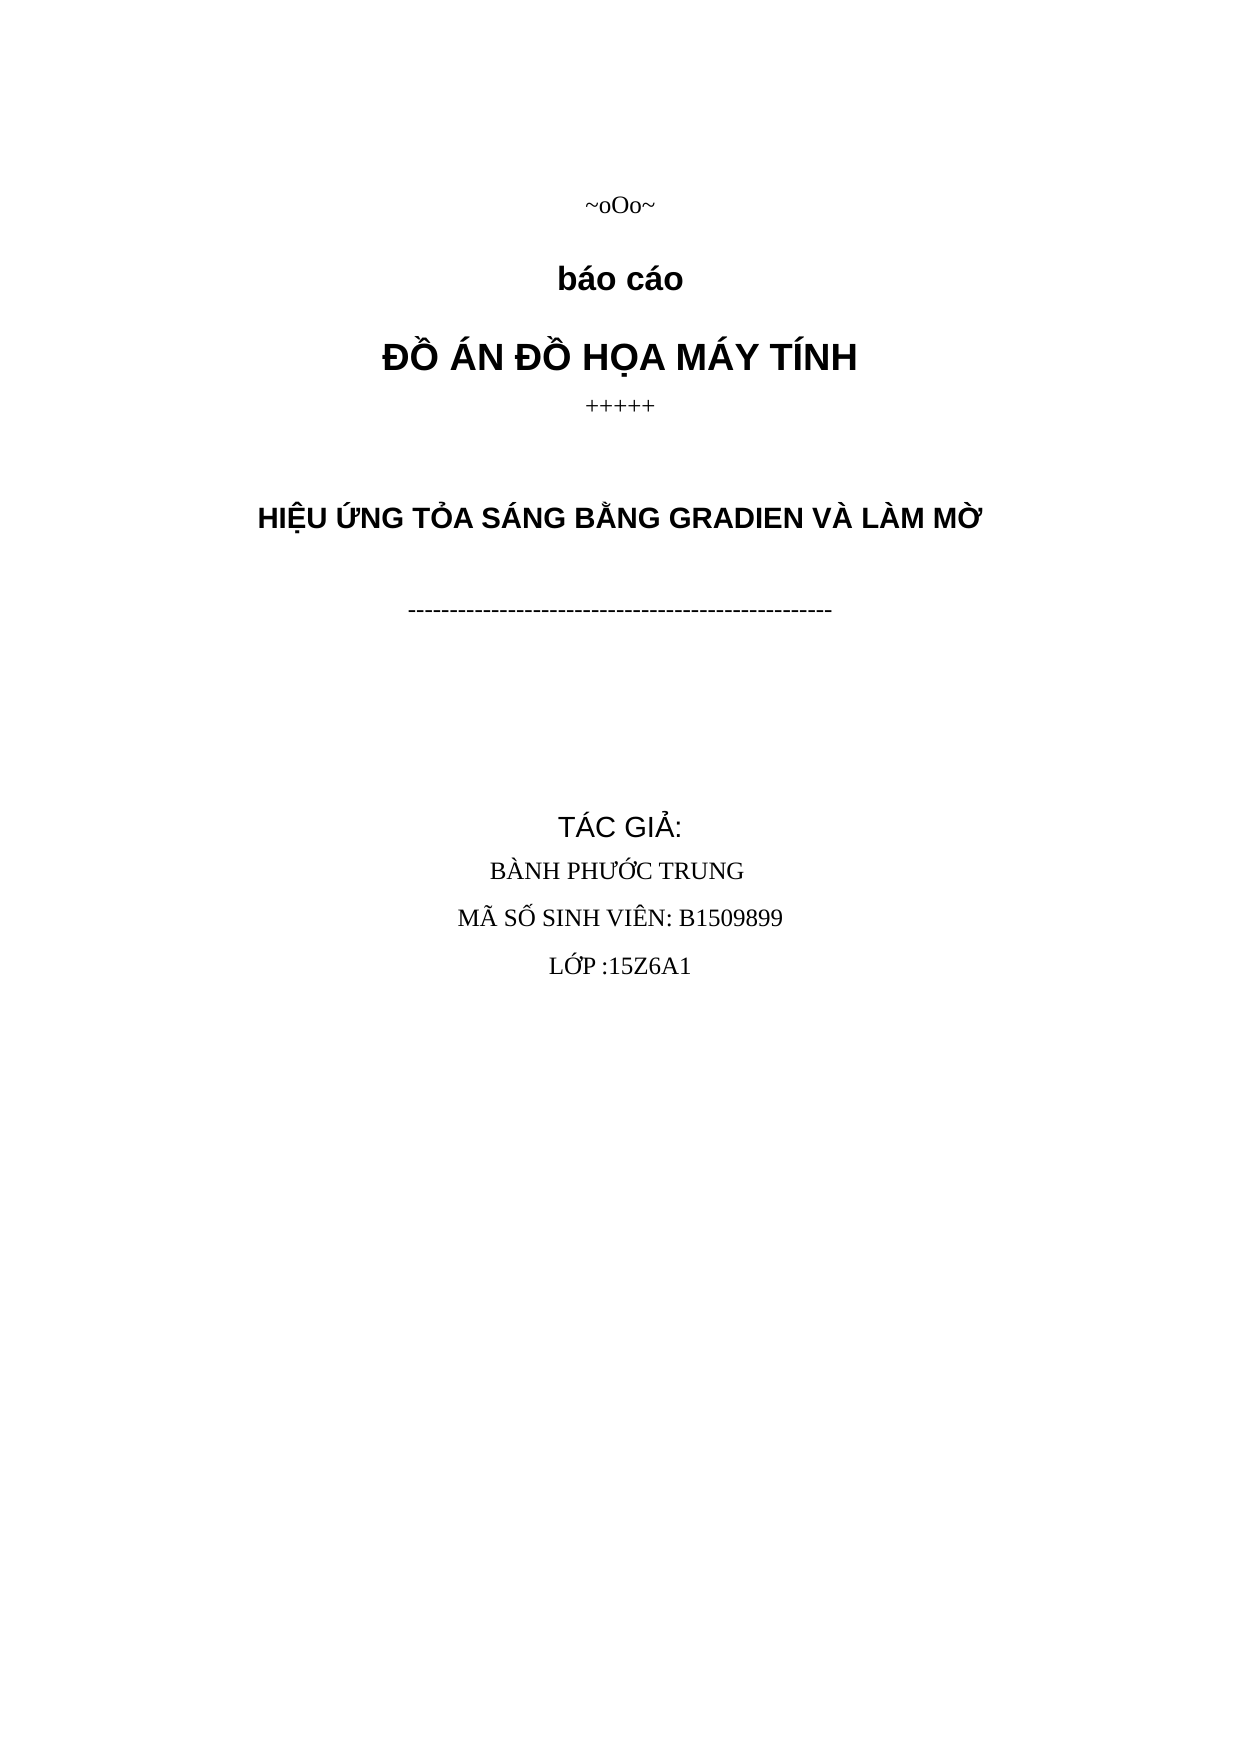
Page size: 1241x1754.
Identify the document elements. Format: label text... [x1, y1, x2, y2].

subtitle báo cáo [118, 258, 1122, 297]
text LỚP :15Z6A1 [118, 951, 1122, 980]
text MÃ SỐ SINH VIÊN: B1509899 [118, 903, 1122, 932]
subtitle HIỆU ỨNG TỎA SÁNG BẰNG GRADIEN VÀ LÀM MỜ [118, 501, 1122, 534]
text ~oOo~ [118, 190, 1122, 219]
subtitle ĐỒ ÁN ĐỒ HỌA MÁY TÍNH [118, 335, 1122, 378]
text BÀNH PHƯỚC TRUNG [118, 856, 1122, 885]
text --------------------------------------------------- [118, 594, 1122, 623]
text +++++ [118, 391, 1122, 419]
subtitle TÁC GIẢ: [118, 810, 1122, 843]
